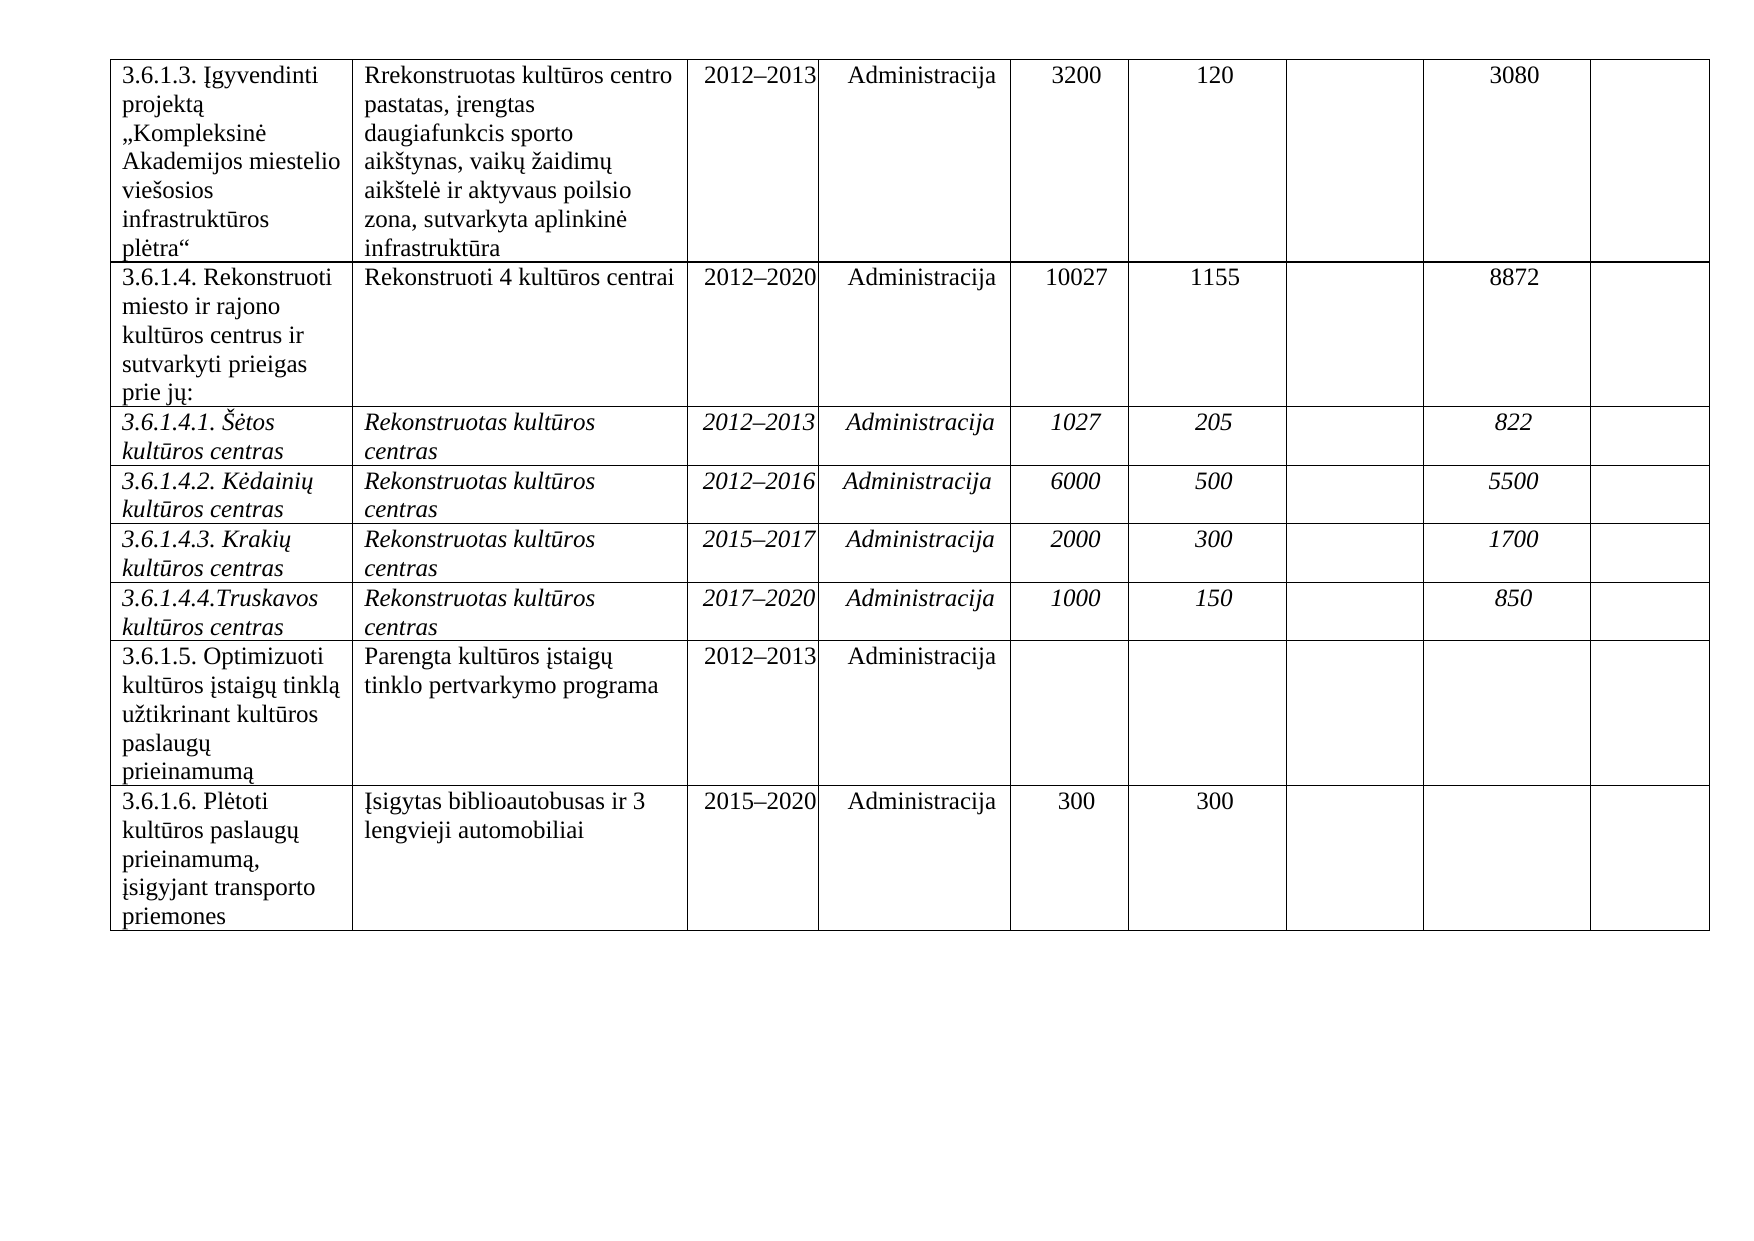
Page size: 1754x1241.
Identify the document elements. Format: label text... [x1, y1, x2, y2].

table_cell [1591, 466, 1709, 523]
table_cell 8872 [1424, 263, 1590, 406]
table_cell 3.6.1.4.4.Truskavos kultūros centras [111, 583, 352, 640]
table_cell 3.6.1.4.3. Krakių kultūros centras [111, 524, 352, 582]
table_cell [1287, 786, 1423, 930]
table_cell [1287, 263, 1423, 406]
table_cell [1591, 263, 1709, 406]
table_cell Administracija [819, 407, 1010, 465]
table_cell [1591, 583, 1709, 640]
table_cell 300 [1129, 524, 1286, 582]
table_cell 300 [1011, 786, 1128, 930]
table_cell [1591, 786, 1709, 930]
table_cell Administracija [819, 641, 1010, 785]
table_cell 500 [1129, 466, 1286, 523]
table_cell Administracija [819, 263, 1010, 406]
table_cell Administracija [819, 583, 1010, 640]
table_cell 2012–2013 [688, 641, 818, 785]
table_cell [1424, 786, 1590, 930]
table_cell Rekonstruoti 4 kultūros centrai [353, 263, 687, 406]
table_cell [1591, 407, 1709, 465]
table_cell 205 [1129, 407, 1286, 465]
table_cell 6000 [1011, 466, 1128, 523]
table_cell Administracija [819, 786, 1010, 930]
table_cell Administracija [819, 524, 1010, 582]
table_cell Parengta kultūros įstaigų tinklo pertvarkymo programa [353, 641, 687, 785]
table_cell [1287, 641, 1423, 785]
table_cell 300 [1129, 786, 1286, 930]
table_cell 2017–2020 [688, 583, 818, 640]
table_cell 2012–2013 [688, 60, 818, 261]
table_cell Administracija [819, 60, 1010, 261]
table_cell 3080 [1424, 60, 1590, 261]
table_cell [1287, 583, 1423, 640]
table_cell 2015–2020 [688, 786, 818, 930]
table_cell 3200 [1011, 60, 1128, 261]
table_cell 3.6.1.3. Įgyvendinti projektą „Kompleksinė Akademijos miestelio viešosios infrastruktūros plėtra“ [111, 60, 352, 261]
table_cell [1591, 641, 1709, 785]
table_cell [1591, 524, 1709, 582]
table_cell [1287, 407, 1423, 465]
table_cell Rekonstruotas kultūros centras [353, 466, 687, 523]
table_cell 2000 [1011, 524, 1128, 582]
table_cell 2012–2013 [688, 407, 818, 465]
table_cell 3.6.1.5. Optimizuoti kultūros įstaigų tinklą užtikrinant kultūros paslaugų prieinamumą [111, 641, 352, 785]
table_cell 1000 [1011, 583, 1128, 640]
table_cell 3.6.1.4.2. Kėdainių kultūros centras [111, 466, 352, 523]
table_cell 120 [1129, 60, 1286, 261]
table_cell 10027 [1011, 263, 1128, 406]
table_cell [1424, 641, 1590, 785]
table_cell Rekonstruotas kultūros centras [353, 407, 687, 465]
table_cell 1700 [1424, 524, 1590, 582]
table_cell Administracija [819, 466, 1010, 523]
table_cell Įsigytas biblioautobusas ir 3 lengvieji automobiliai [353, 786, 687, 930]
table_cell [1287, 524, 1423, 582]
table_cell [1287, 60, 1423, 261]
table_cell 1155 [1129, 263, 1286, 406]
table_cell Rekonstruotas kultūros centras [353, 583, 687, 640]
table_cell [1591, 60, 1709, 261]
table_cell 2012–2016 [688, 466, 818, 523]
table_cell 822 [1424, 407, 1590, 465]
table_cell Rrekonstruotas kultūros centro pastatas, įrengtas daugiafunkcis sporto aikštynas, vaikų žaidimų aikštelė ir aktyvaus poilsio zona, sutvarkyta aplinkinė infrastruktūra [353, 60, 687, 261]
table_cell 150 [1129, 583, 1286, 640]
table_cell [1129, 641, 1286, 785]
table_cell 2015–2017 [688, 524, 818, 582]
table_cell 3.6.1.6. Plėtoti kultūros paslaugų prieinamumą, įsigyjant transporto priemones [111, 786, 352, 930]
table_cell [1287, 466, 1423, 523]
table_cell 1027 [1011, 407, 1128, 465]
table_cell 850 [1424, 583, 1590, 640]
table_cell 3.6.1.4. Rekonstruoti miesto ir rajono kultūros centrus ir sutvarkyti prieigas prie jų: [111, 263, 352, 406]
table_cell [1011, 641, 1128, 785]
table_cell Rekonstruotas kultūros centras [353, 524, 687, 582]
table_cell 2012–2020 [688, 263, 818, 406]
table_cell 5500 [1424, 466, 1590, 523]
table_cell 3.6.1.4.1. Šėtos kultūros centras [111, 407, 352, 465]
